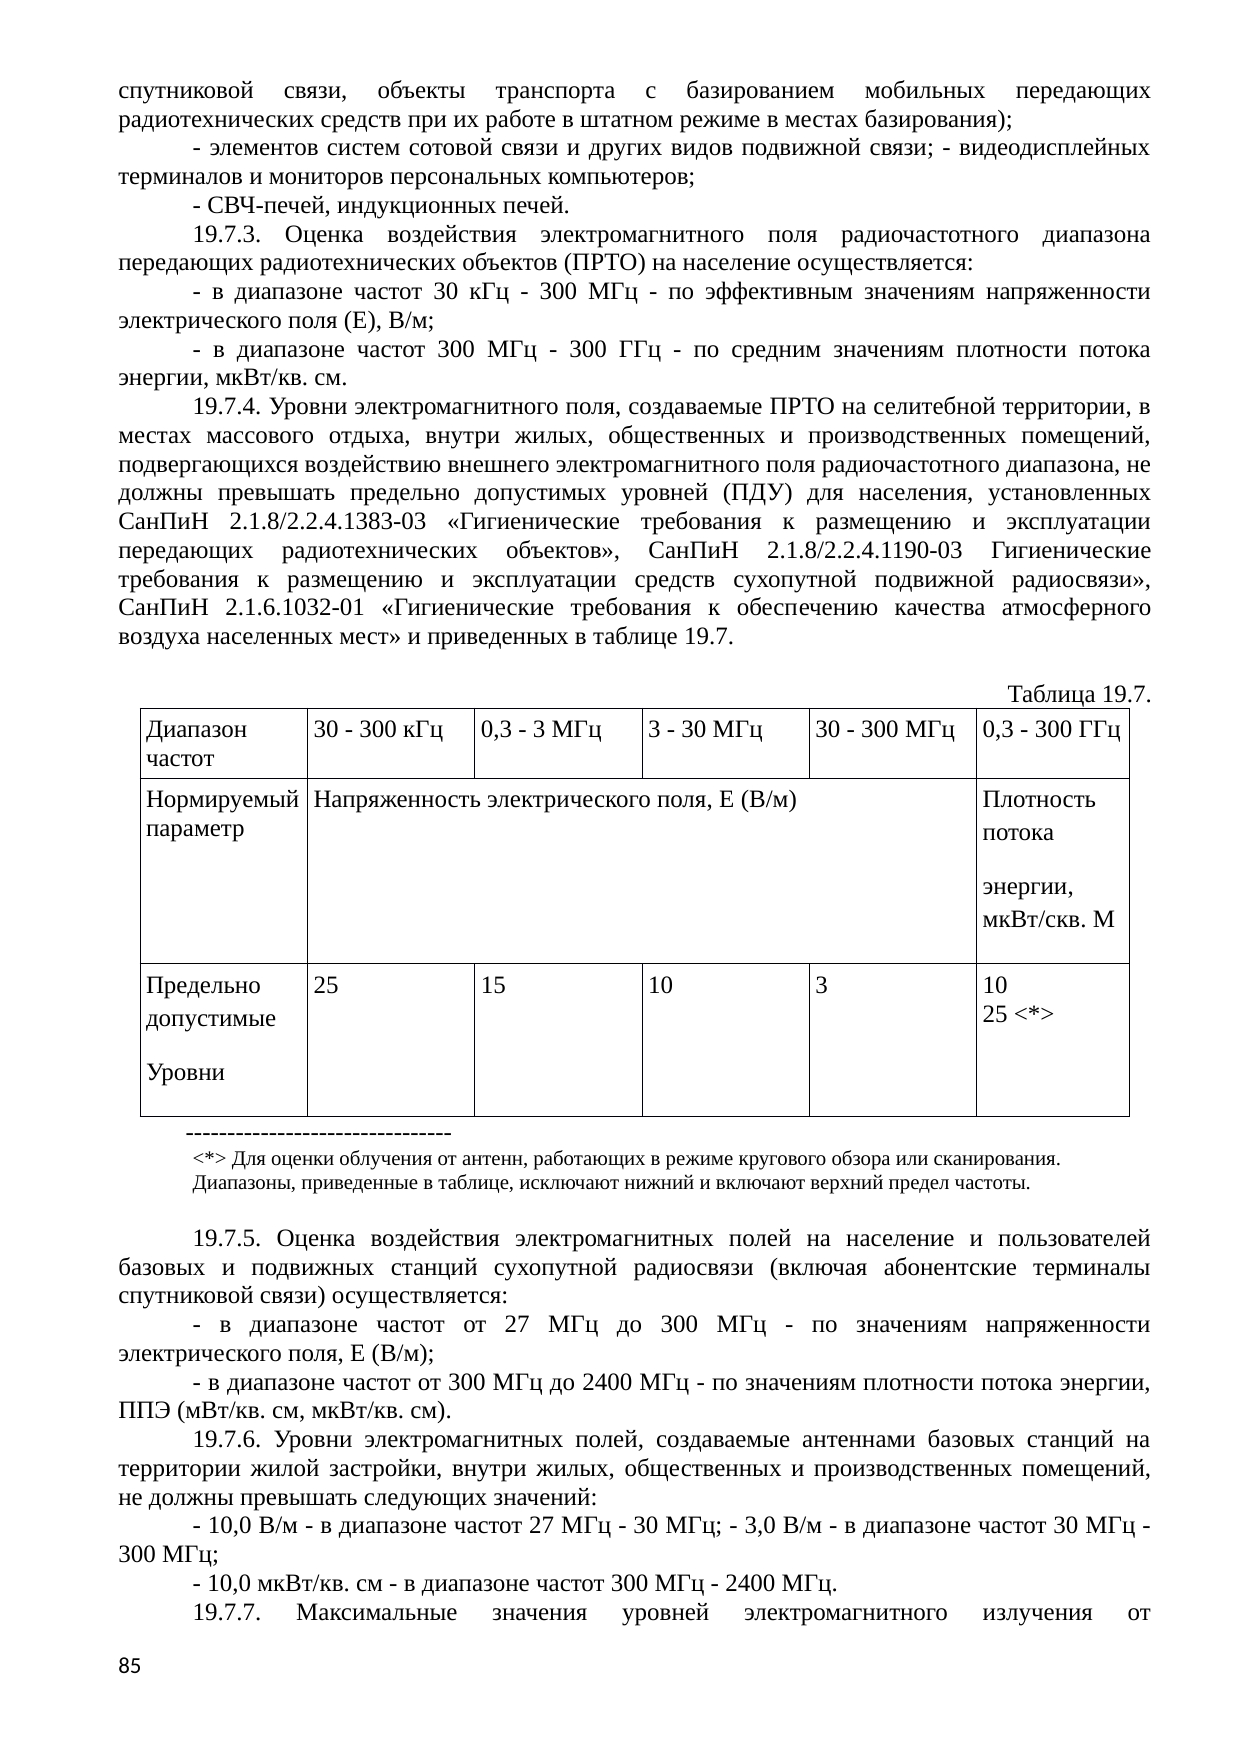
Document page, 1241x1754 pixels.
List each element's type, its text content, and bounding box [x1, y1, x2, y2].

text Диапазоны, приведенные в таблице, исключают нижний и включают верхний предел частоты. [118, 1170, 1152, 1194]
text 19.7.4. Уровни электромагнитного поля, создаваемые ПРТО на селитебной территории, в местах массового отдыха, внутри жилых, общественных и производственных помещений, подвергающихся воздействию внешнего электромагнитного поля радиочастотного диапазона, не должны превышать предельно допустимых уровней (ПДУ) для населения, установленных СанПиН 2.1.8/2.2.4.1383-03 «Гигиенические требования к размещению и эксплуатации передающих радиотехнических объектов», СанПиН 2.1.8/2.2.4.1190-03 Гигиенические требования к размещению и эксплуатации средств сухопутной подвижной радиосвязи», СанПиН 2.1.6.1032-01 «Гигиенические требования к обеспечению качества атмосферного воздуха населенных мест» и приведенных в таблице 19.7. [118, 391, 1152, 650]
table_cell Плотность потока энергии, мкВт/скв. М [977, 779, 1129, 963]
text - 10,0 мкВт/кв. см - в диапазоне частот 300 МГц - 2400 МГц. [118, 1568, 1152, 1597]
table_cell 10 25 <*> [977, 964, 1129, 1116]
text спутниковой связи, объекты транспорта с базированием мобильных передающих радиотехнических средств при их работе в штатном режиме в местах базирования); [118, 75, 1152, 132]
table_cell Напряженность электрического поля, Е (В/м) [308, 779, 976, 963]
text - в диапазоне частот 300 МГц - 300 ГГц - по средним значениям плотности потока энергии, мкВт/кв. см. [118, 334, 1152, 391]
table_header 3 - 30 МГц [643, 709, 809, 777]
text <*> Для оценки облучения от антенн, работающих в режиме кругового обзора или сканирования. [118, 1146, 1152, 1170]
text 19.7.5. Оценка воздействия электромагнитных полей на население и пользователей базовых и подвижных станций сухопутной радиосвязи (включая абонентские терминалы спутниковой связи) осуществляется: [118, 1223, 1152, 1309]
text -------------------------------- [118, 1117, 1152, 1146]
table_cell 3 [810, 964, 976, 1116]
text - в диапазоне частот от 300 МГц до 2400 МГц - по значениям плотности потока энергии, ППЭ (мВт/кв. см, мкВт/кв. см). [118, 1367, 1152, 1424]
text - 10,0 В/м - в диапазоне частот 27 МГц - 30 МГц; - 3,0 В/м - в диапазоне частот 30 МГц - 300 МГц; [118, 1511, 1152, 1568]
table_cell 25 [308, 964, 474, 1116]
text - в диапазоне частот от 27 МГц до 300 МГц - по значениям напряженности электрического поля, Е (В/м); [118, 1309, 1152, 1367]
text 19.7.7. Максимальные значения уровней электромагнитного излучения от [118, 1597, 1152, 1626]
table_header 0,3 - 300 ГГц [977, 709, 1129, 777]
table_header Диапазон частот [141, 709, 307, 777]
text 19.7.6. Уровни электромагнитных полей, создаваемые антеннами базовых станций на территории жилой застройки, внутри жилых, общественных и производственных помещений, не должны превышать следующих значений: [118, 1424, 1152, 1511]
text 19.7.3. Оценка воздействия электромагнитного поля радиочастотного диапазона передающих радиотехнических объектов (ПРТО) на население осуществляется: [118, 219, 1152, 276]
text Таблица 19.7. [118, 679, 1152, 707]
table_header 30 - 300 МГц [810, 709, 976, 777]
table_cell 10 [643, 964, 809, 1116]
table_header 0,3 - 3 МГц [475, 709, 642, 777]
text - элементов систем сотовой связи и других видов подвижной связи; - видеодисплейных терминалов и мониторов персональных компьютеров; [118, 132, 1152, 190]
table_header 30 - 300 кГц [308, 709, 474, 777]
table_cell Нормируемый параметр [141, 779, 307, 963]
table_cell 15 [475, 964, 642, 1116]
text - в диапазоне частот 30 кГц - 300 МГц - по эффективным значениям напряженности электрического поля (Е), В/м; [118, 276, 1152, 334]
table_cell Предельно допустимые Уровни [141, 964, 307, 1116]
text - СВЧ-печей, индукционных печей. [118, 190, 1152, 219]
